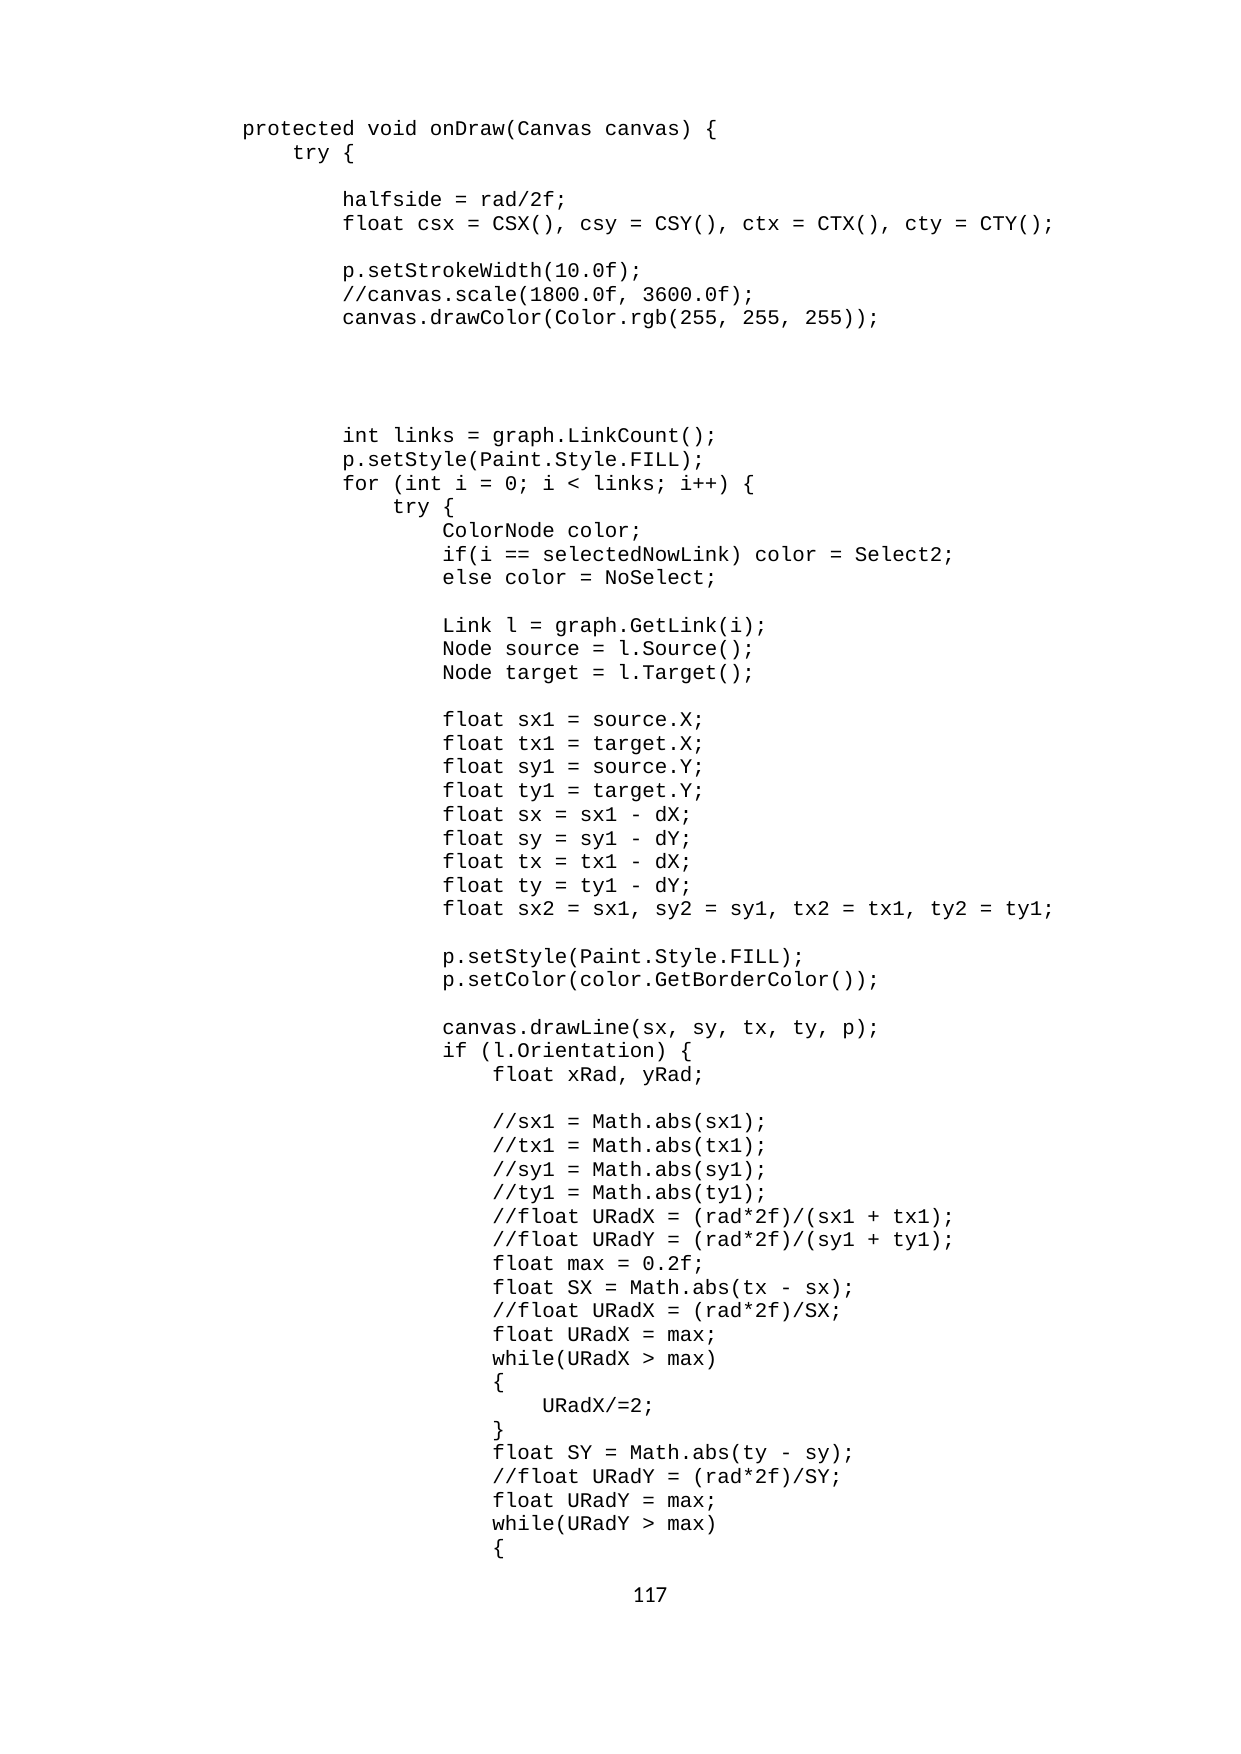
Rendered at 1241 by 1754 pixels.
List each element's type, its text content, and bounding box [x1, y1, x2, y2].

text p.setStyle(Paint.Style.FILL); [118, 449, 1181, 473]
text ColorNode color; [118, 520, 1181, 544]
text int links = graph.LinkCount(); [118, 426, 1181, 449]
text float sx1 = source.X; [118, 709, 1181, 733]
text float sx2 = sx1, sy2 = sy1, tx2 = tx1, ty2 = ty1; [118, 898, 1181, 922]
text float sy1 = source.Y; [118, 757, 1181, 780]
text while(URadX > max) [118, 1348, 1181, 1371]
text float tx1 = target.X; [118, 733, 1181, 757]
text URadX/=2; [118, 1395, 1181, 1419]
text //float URadX = (rad*2f)/SX; [118, 1300, 1181, 1324]
text p.setColor(color.GetBorderColor()); [118, 969, 1181, 993]
text protected void onDraw(Canvas canvas) { [118, 118, 1181, 142]
text Node source = l.Source(); [118, 638, 1181, 662]
text //canvas.scale(1800.0f, 3600.0f); [118, 284, 1181, 307]
text //float URadX = (rad*2f)/(sx1 + tx1); [118, 1206, 1181, 1229]
text float URadX = max; [118, 1324, 1181, 1348]
text //ty1 = Math.abs(ty1); [118, 1182, 1181, 1206]
text float sy = sy1 - dY; [118, 827, 1181, 851]
text canvas.drawColor(Color.rgb(255, 255, 255)); [118, 307, 1181, 331]
text //float URadY = (rad*2f)/(sy1 + ty1); [118, 1229, 1181, 1253]
text //tx1 = Math.abs(tx1); [118, 1135, 1181, 1158]
text p.setStyle(Paint.Style.FILL); [118, 946, 1181, 969]
text //float URadY = (rad*2f)/SY; [118, 1466, 1181, 1489]
text try { [118, 496, 1181, 520]
text if (l.Orientation) { [118, 1040, 1181, 1064]
text canvas.drawLine(sx, sy, tx, ty, p); [118, 1017, 1181, 1040]
text float xRad, yRad; [118, 1064, 1181, 1088]
text while(URadY > max) [118, 1513, 1181, 1537]
text try { [118, 142, 1181, 165]
text float ty = ty1 - dY; [118, 875, 1181, 898]
text float tx = tx1 - dX; [118, 851, 1181, 875]
text p.setStrokeWidth(10.0f); [118, 260, 1181, 284]
text else color = NoSelect; [118, 567, 1181, 591]
text float ty1 = target.Y; [118, 780, 1181, 804]
text Node target = l.Target(); [118, 662, 1181, 686]
text float URadY = max; [118, 1489, 1181, 1513]
text for (int i = 0; i < links; i++) { [118, 473, 1181, 496]
text float SY = Math.abs(ty - sy); [118, 1442, 1181, 1466]
text Link l = graph.GetLink(i); [118, 615, 1181, 638]
text //sx1 = Math.abs(sx1); [118, 1111, 1181, 1135]
text if(i == selectedNowLink) color = Select2; [118, 544, 1181, 567]
text { [118, 1537, 1181, 1561]
text halfside = rad/2f; [118, 189, 1181, 213]
text float sx = sx1 - dX; [118, 804, 1181, 827]
text //sy1 = Math.abs(sy1); [118, 1158, 1181, 1182]
text { [118, 1371, 1181, 1395]
text float max = 0.2f; [118, 1253, 1181, 1277]
text float csx = CSX(), csy = CSY(), ctx = CTX(), cty = CTY(); [118, 213, 1181, 236]
text } [118, 1419, 1181, 1442]
text float SX = Math.abs(tx - sx); [118, 1277, 1181, 1300]
